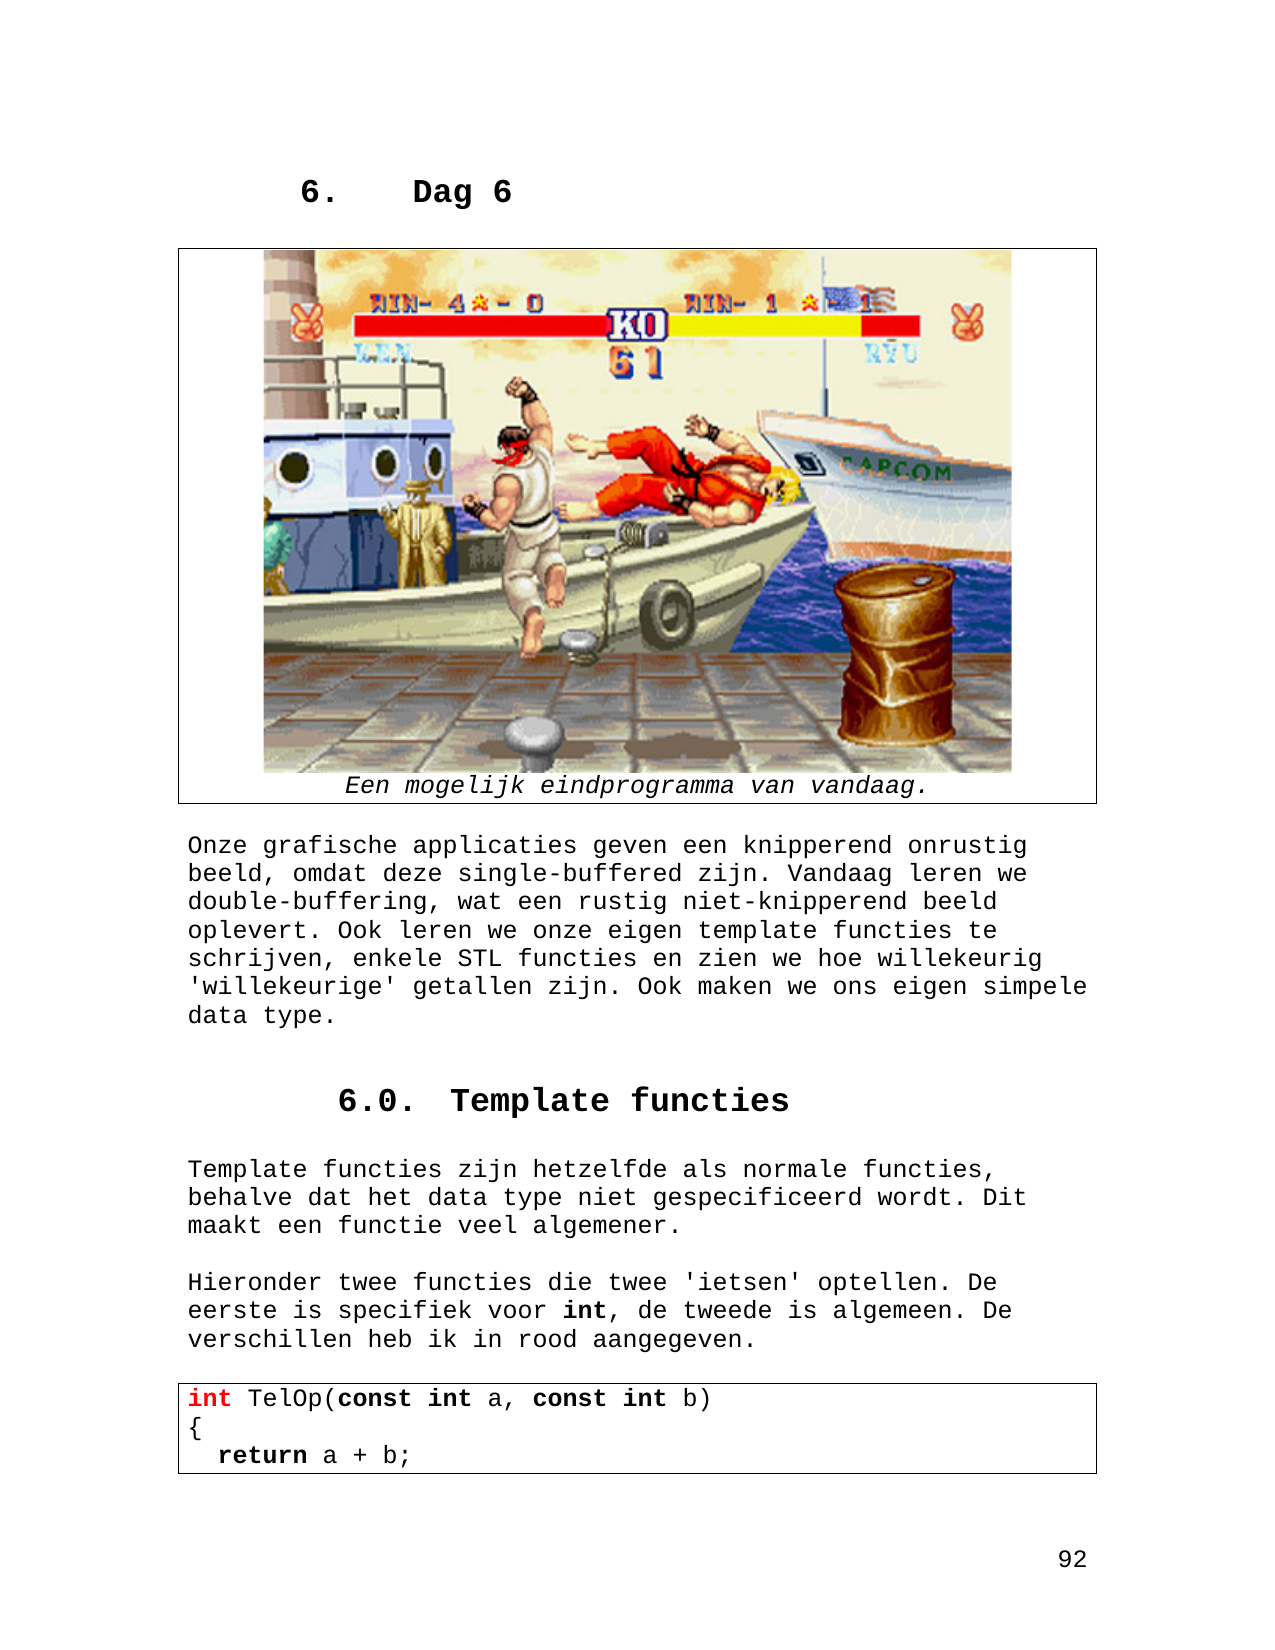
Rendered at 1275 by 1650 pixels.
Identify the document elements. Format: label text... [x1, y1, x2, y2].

text return a + b; [179, 1439, 1096, 1473]
text int TelOp(const int a, const int b) [179, 1384, 1096, 1414]
text Een mogelijk eindprogramma van vandaag. [179, 769, 1096, 803]
text { [187, 1414, 1087, 1439]
subtitle Template functies [337, 1084, 1087, 1122]
text Hieronder twee functies die twee 'ietsen' optellen. De eerste is specifiek voor int, de tweede is algemeen. De verschillen heb ik in rood aangegeven. [187, 1269, 1087, 1354]
text Template functies zijn hetzelfde als normale functies, behalve dat het data type niet gespecificeerd wordt. Dit maakt een functie veel algemener. [187, 1156, 1087, 1241]
subtitle Dag 6 [300, 175, 1087, 213]
text Onze grafische applicaties geven een knipperend onrustig beeld, omdat deze single-buffered zijn. Vandaag leren we double-buffering, wat een rustig niet-knipperend beeld oplevert. Ook leren we onze eigen template functies te schrijven, enkele STL functies en zien we hoe willekeurig 'willekeurige' getallen zijn. Ook maken we ons eigen simpele data type. [187, 832, 1087, 1031]
picture [263, 250, 1012, 773]
